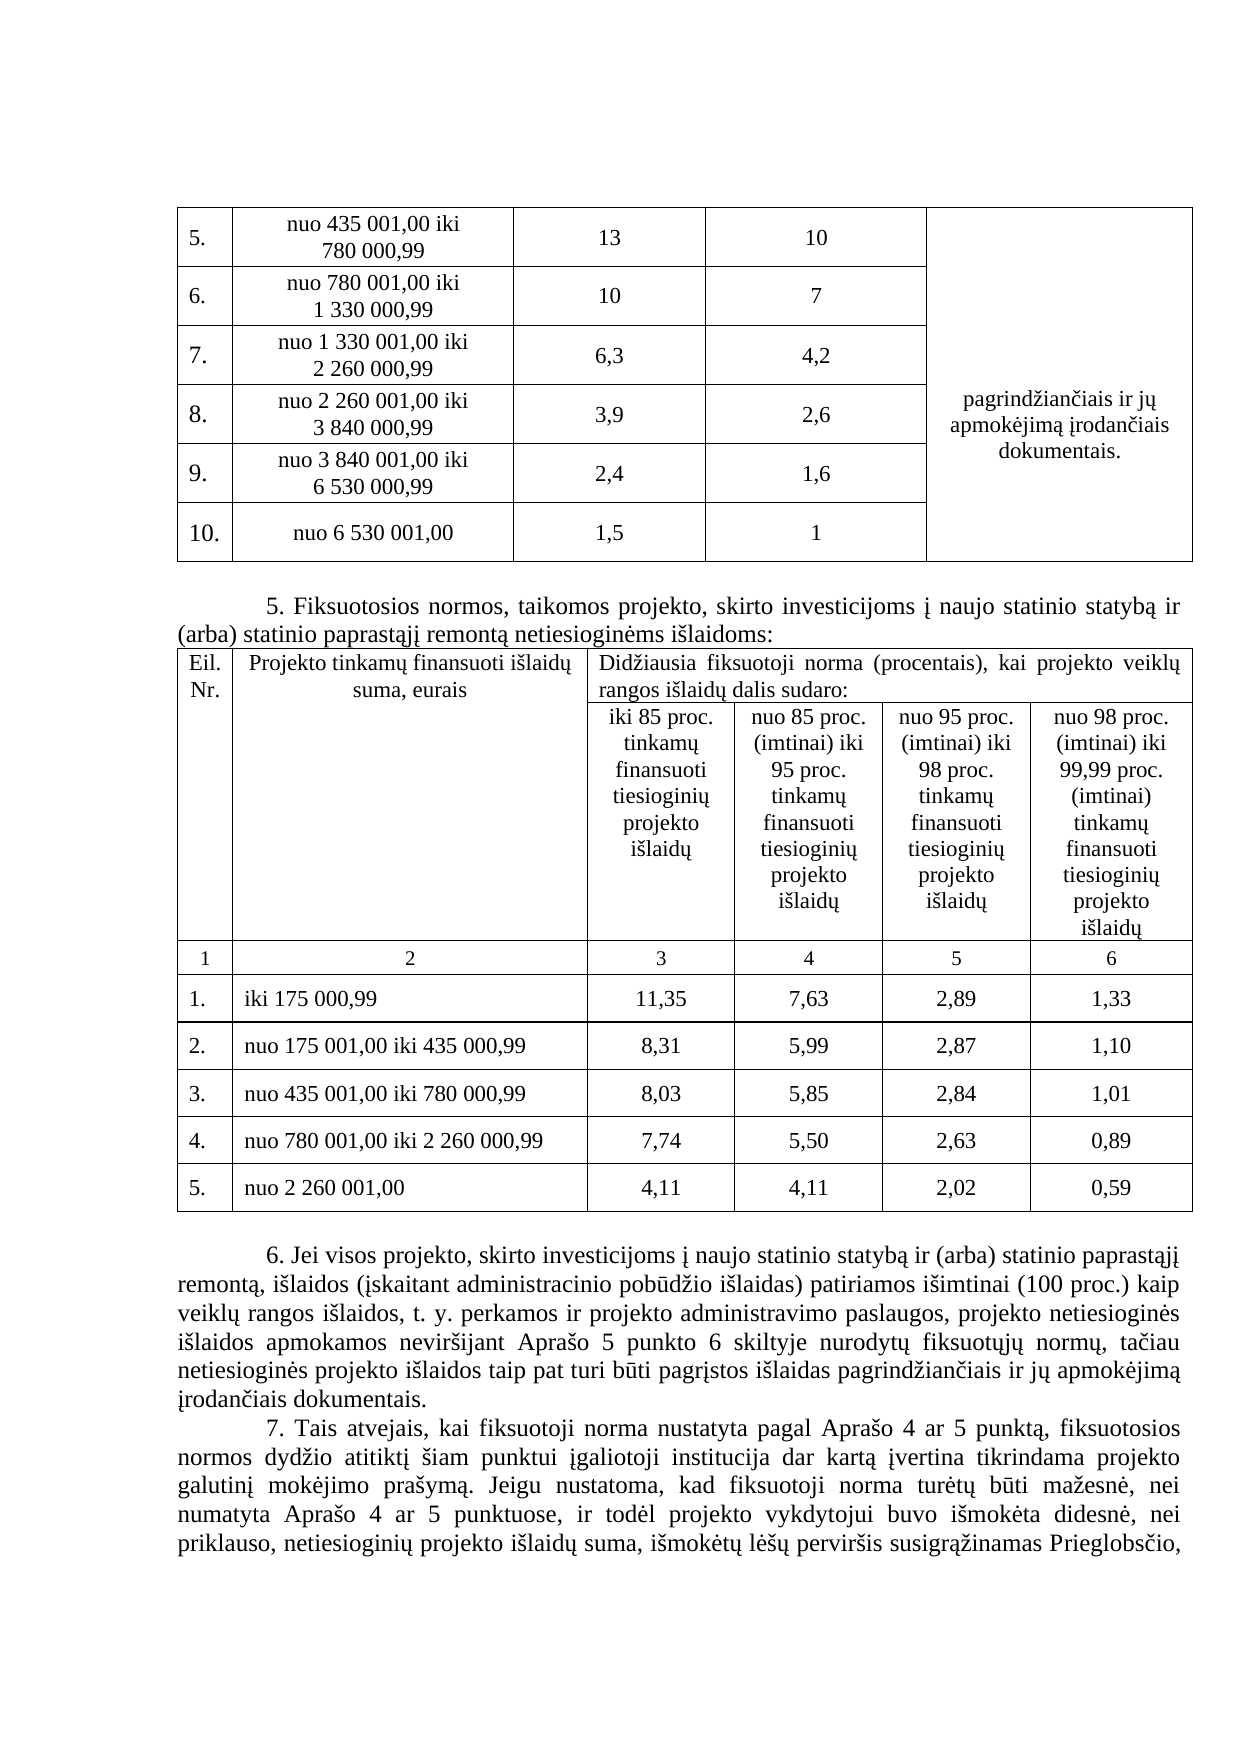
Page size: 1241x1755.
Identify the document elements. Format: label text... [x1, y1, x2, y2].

table_cell 3,9 [514, 385, 705, 443]
table_cell nuo 85 proc. (imtinai) iki 95 proc. tinkamų finansuoti tiesioginių projekto išlaidų [735, 703, 882, 940]
table_cell 8,03 [588, 1070, 734, 1116]
table_cell 1,5 [514, 503, 705, 561]
table_cell 2,84 [883, 1070, 1030, 1116]
table_cell iki 85 proc. tinkamų finansuoti tiesioginių projekto išlaidų [588, 703, 734, 940]
table_cell 10 [706, 208, 926, 266]
table_cell 2 [233, 941, 587, 974]
table_cell 2,02 [883, 1164, 1030, 1211]
table_cell 4. [178, 1117, 232, 1163]
table_cell 7. [178, 326, 232, 384]
table_cell nuo 435 001,00 iki 780 000,99 [233, 208, 513, 266]
text 7. Tais atvejais, kai fiksuotoji norma nustatyta pagal Aprašo 4 ar 5 punktą, fiksuotosios normos dydžio atitiktį šiam punktui įgaliotoji institucija dar kartą įvertina tikrindama projekto galutinį mokėjimo prašymą. Jeigu nustatoma, kad fiksuotoji norma turėtų būti mažesnė, nei numatyta Aprašo 4 ar 5 punktuose, ir todėl projekto vykdytojui buvo išmokėta didesnė, nei priklauso, netiesioginių projekto išlaidų suma, išmokėtų lėšų perviršis susigrąžinamas Prieglobsčio, [177, 1413, 1181, 1557]
table_cell pagrindžiančiais ir jų apmokėjimą įrodančiais dokumentais. [927, 208, 1192, 561]
table_cell 4,11 [588, 1164, 734, 1211]
table_cell 1,10 [1031, 1023, 1192, 1069]
table_cell 1,33 [1031, 975, 1192, 1021]
table_cell iki 175 000,99 [233, 975, 587, 1021]
table_cell nuo 2 260 001,00 iki 3 840 000,99 [233, 385, 513, 443]
table_cell 2,87 [883, 1023, 1030, 1069]
table_cell 0,89 [1031, 1117, 1192, 1163]
table_cell 6 [1031, 941, 1192, 974]
table_cell 9. [178, 444, 232, 502]
table_cell 4,2 [706, 326, 926, 384]
table_cell 7 [706, 267, 926, 325]
text 6. Jei visos projekto, skirto investicijoms į naujo statinio statybą ir (arba) statinio paprastąjį remontą, išlaidos (įskaitant administracinio pobūdžio išlaidas) patiriamos išimtinai (100 proc.) kaip veiklų rangos išlaidos, t. y. perkamos ir projekto administravimo paslaugos, projekto netiesioginės išlaidos apmokamos neviršijant Aprašo 5 punkto 6 skiltyje nurodytų fiksuotųjų normų, tačiau netiesioginės projekto išlaidos taip pat turi būti pagrįstos išlaidas pagrindžiančiais ir jų apmokėjimą įrodančiais dokumentais. [177, 1240, 1181, 1413]
table_cell 8. [178, 385, 232, 443]
table_cell 3 [588, 941, 734, 974]
table_cell nuo 95 proc. (imtinai) iki 98 proc. tinkamų finansuoti tiesioginių projekto išlaidų [883, 703, 1030, 940]
table_cell 4,11 [735, 1164, 882, 1211]
table_cell 2,4 [514, 444, 705, 502]
table_cell 5,50 [735, 1117, 882, 1163]
table_header Projekto tinkamų finansuoti išlaidų suma, eurais [233, 649, 587, 940]
table_cell 5. [178, 208, 232, 266]
table_cell 4 [735, 941, 882, 974]
table_cell nuo 780 001,00 iki 1 330 000,99 [233, 267, 513, 325]
table_cell 1,01 [1031, 1070, 1192, 1116]
table_cell 6,3 [514, 326, 705, 384]
table_cell 2. [178, 1023, 232, 1069]
table_cell 1 [706, 503, 926, 561]
table_cell nuo 98 proc. (imtinai) iki 99,99 proc. (imtinai) tinkamų finansuoti tiesioginių projekto išlaidų [1031, 703, 1192, 940]
text 5. Fiksuotosios normos, taikomos projekto, skirto investicijoms į naujo statinio statybą ir (arba) statinio paprastąjį remontą netiesioginėms išlaidoms: [177, 591, 1181, 648]
table_cell 8,31 [588, 1023, 734, 1069]
table_header Eil. Nr. [178, 649, 232, 940]
table_cell 2,89 [883, 975, 1030, 1021]
table_cell 11,35 [588, 975, 734, 1021]
table_header Didžiausia fiksuotoji norma (procentais), kai projekto veiklų rangos išlaidų dalis sudaro: [588, 649, 1192, 702]
table_cell 2,63 [883, 1117, 1030, 1163]
table_cell 3. [178, 1070, 232, 1116]
table_cell 5. [178, 1164, 232, 1211]
table_cell nuo 780 001,00 iki 2 260 000,99 [233, 1117, 587, 1163]
table_cell nuo 3 840 001,00 iki 6 530 000,99 [233, 444, 513, 502]
table_cell 1. [178, 975, 232, 1021]
table_cell 2,6 [706, 385, 926, 443]
table_cell nuo 175 001,00 iki 435 000,99 [233, 1023, 587, 1069]
table_cell 7,74 [588, 1117, 734, 1163]
table_cell 1,6 [706, 444, 926, 502]
table_cell 6. [178, 267, 232, 325]
table_cell nuo 6 530 001,00 [233, 503, 513, 561]
table_cell 5 [883, 941, 1030, 974]
table_cell nuo 435 001,00 iki 780 000,99 [233, 1070, 587, 1116]
table_cell 5,99 [735, 1023, 882, 1069]
table_cell 10. [178, 503, 232, 561]
table_cell 7,63 [735, 975, 882, 1021]
table_cell 0,59 [1031, 1164, 1192, 1211]
table_cell 5,85 [735, 1070, 882, 1116]
table_cell 10 [514, 267, 705, 325]
table_cell 13 [514, 208, 705, 266]
table_cell 1 [178, 941, 232, 974]
table_cell nuo 1 330 001,00 iki 2 260 000,99 [233, 326, 513, 384]
table_cell nuo 2 260 001,00 [233, 1164, 587, 1211]
